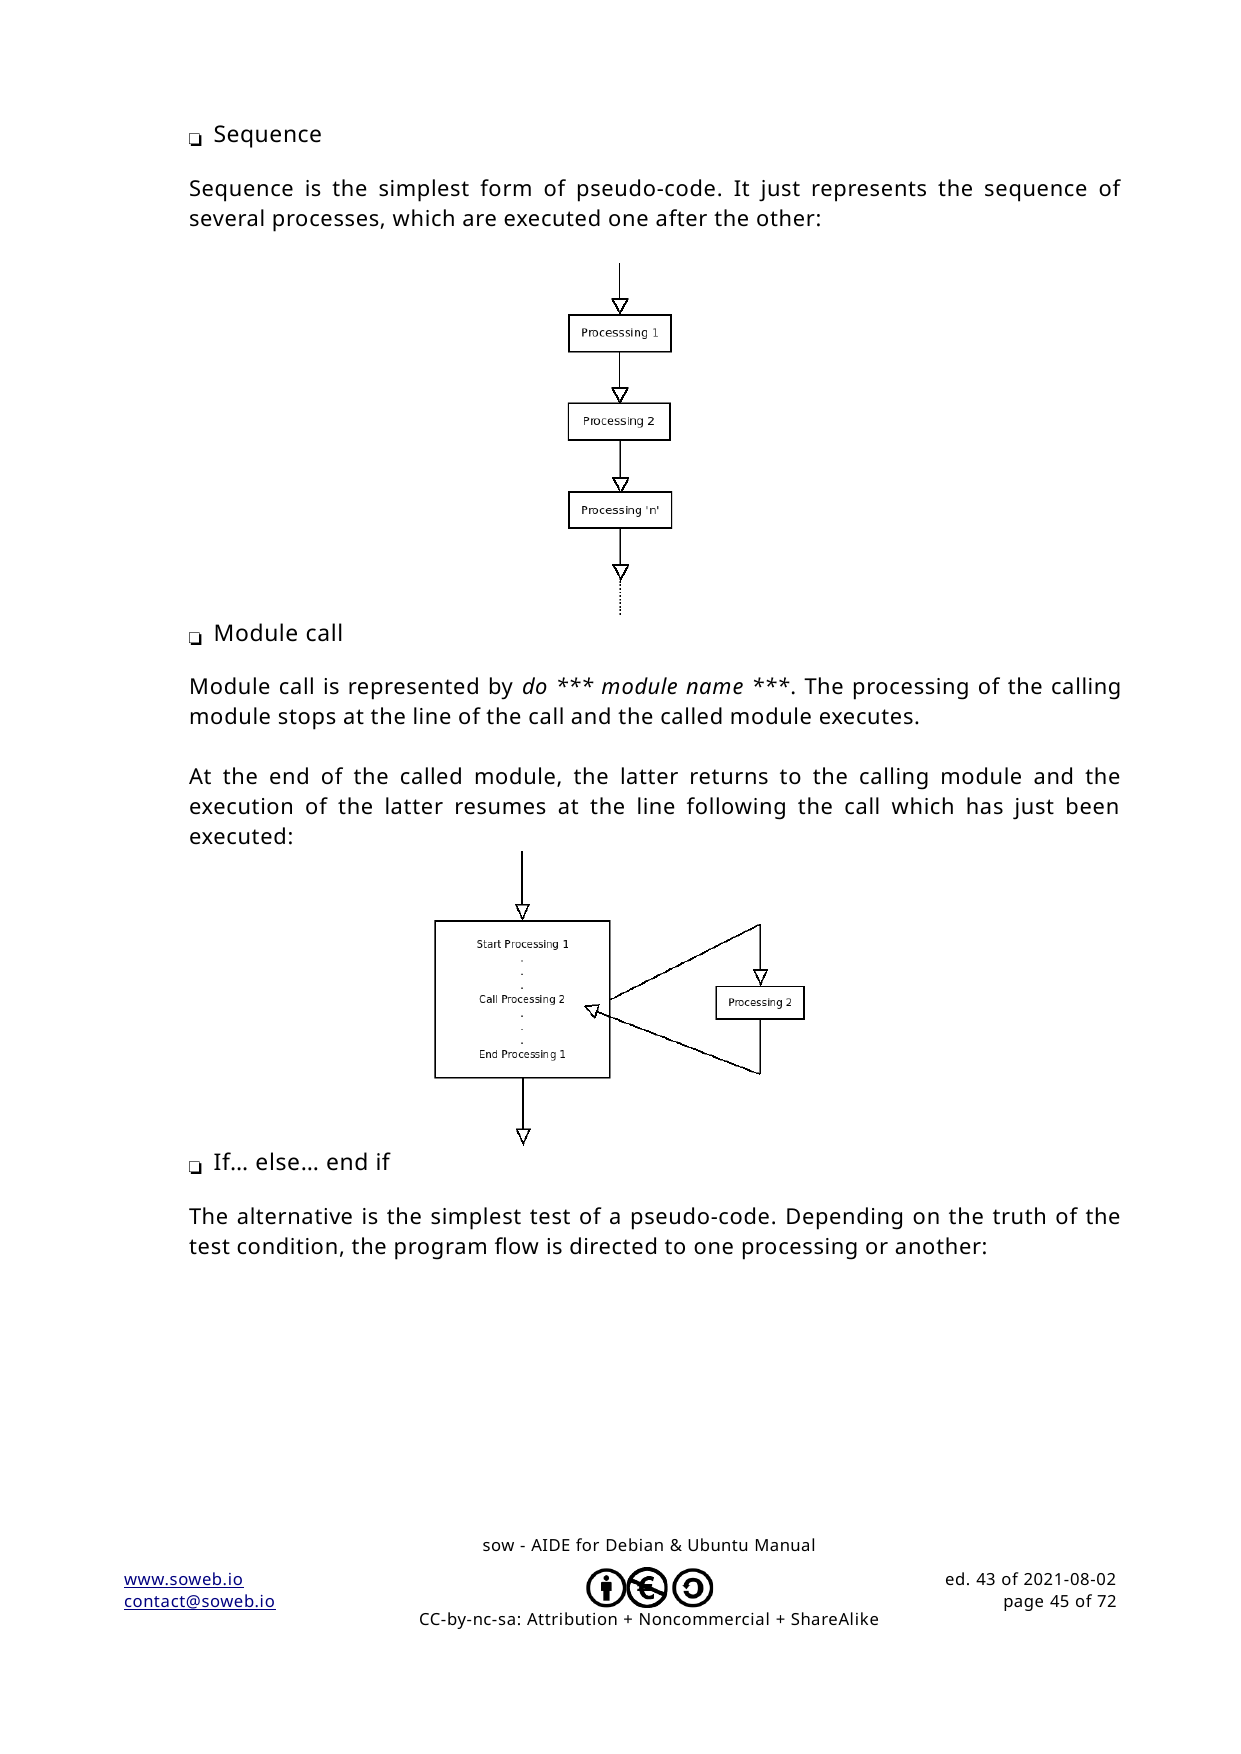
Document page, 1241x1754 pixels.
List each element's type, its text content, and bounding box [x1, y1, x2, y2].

subtitle If… else… end if [189, 1147, 1122, 1189]
picture [672, 1567, 714, 1608]
text Module call is represented by do *** module name ***. The processing of the calling module stops at the line of the call and the called module executes. [189, 671, 1122, 731]
subtitle Sequence [189, 118, 1122, 161]
picture [434, 851, 806, 1147]
text At the end of the called module, the latter returns to the calling module and the execution of the latter resumes at the line following the call which has just been executed: [189, 761, 1122, 851]
text The alternative is the simplest test of a pseudo-code. Depending on the truth of the test condition, the program flow is directed to one processing or another: [189, 1201, 1122, 1261]
picture [585, 1567, 668, 1608]
picture [567, 262, 673, 617]
subtitle Module call [189, 617, 1122, 659]
text Sequence is the simplest form of pseudo-code. It just represents the sequence of several processes, which are executed one after the other: [189, 172, 1122, 232]
